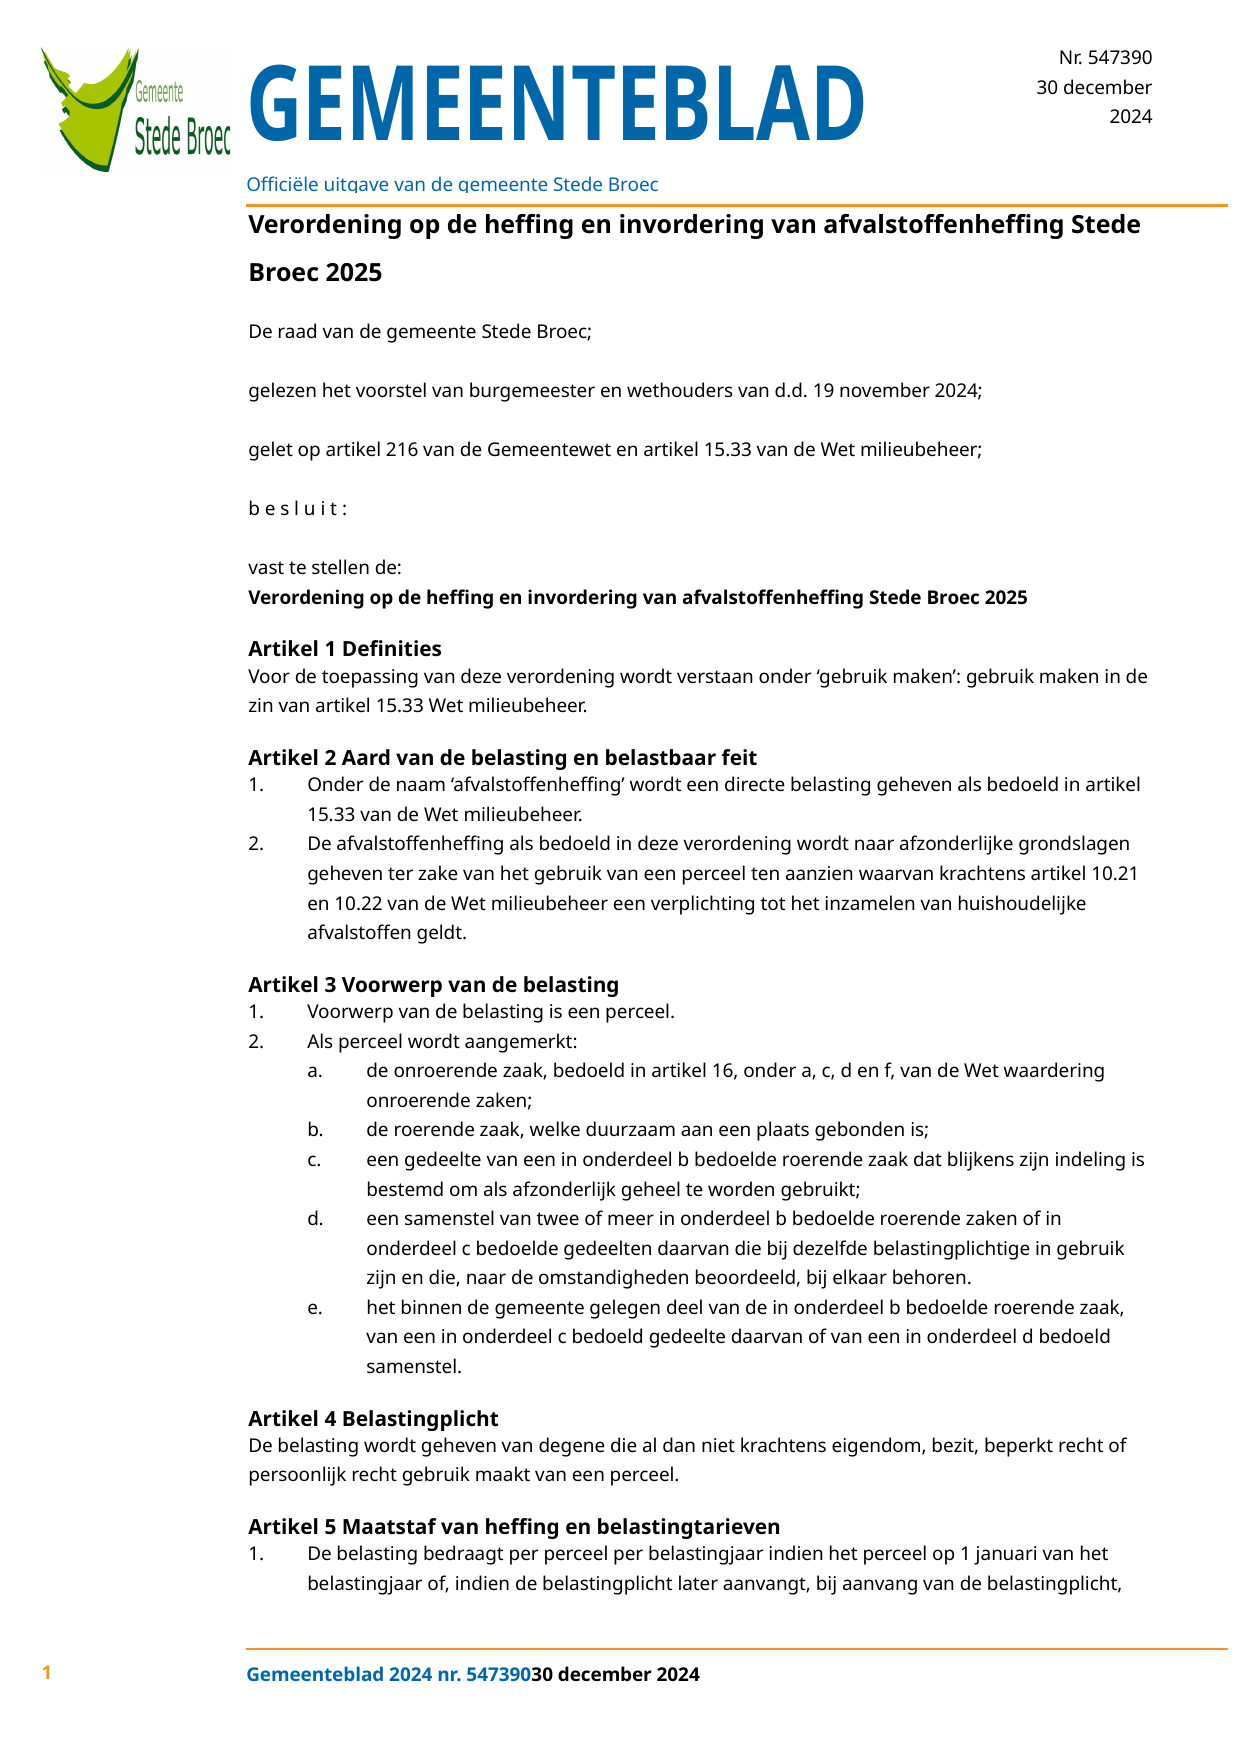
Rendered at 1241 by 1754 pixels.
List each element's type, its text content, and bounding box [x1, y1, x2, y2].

text Verordening op de heffing en invordering van afvalstoffenheffing Stede Broec 2025 [248, 207, 1152, 288]
text De belasting wordt geheven van degene die al dan niet krachtens eigendom, bezit, beperkt recht of persoonlijk recht gebruik maakt van een perceel. [248, 1432, 1152, 1487]
list Voorwerp van de belasting is een perceel. [248, 998, 1152, 1024]
text Artikel 3 Voorwerp van de belasting [248, 970, 1152, 998]
text Artikel 2 Aard van de belasting en belastbaar feit [248, 743, 1152, 771]
list De afvalstoffenheffing als bedoeld in deze verordening wordt naar afzonderlijke grondslagen geheven ter zake van het gebruik van een perceel ten aanzien waarvan krachtens artikel 10.21 en 10.22 van de Wet milieubeheer een verplichting tot het inzamelen van huishoudelijke afvalstoffen geldt. [248, 831, 1152, 945]
list De belasting bedraagt per perceel per belastingjaar indien het perceel op 1 januari van het belastingjaar of, indien de belastingplicht later aanvangt, bij aanvang van de belastingplicht, [248, 1541, 1152, 1596]
list de onroerende zaak, bedoeld in artikel 16, onder a, c, d en f, van de Wet waardering onroerende zaken; [307, 1057, 1152, 1113]
text Voor de toepassing van deze verordening wordt verstaan onder ‘gebruik maken’: gebruik maken in de zin van artikel 15.33 Wet milieubeheer. [248, 663, 1152, 718]
text b e s l u i t : [248, 495, 1152, 521]
list Onder de naam ‘afvalstoffenheffing’ wordt een directe belasting geheven als bedoeld in artikel 15.33 van de Wet milieubeheer. [248, 771, 1152, 827]
text De raad van de gemeente Stede Broec; [248, 318, 1152, 344]
list de roerende zaak, welke duurzaam aan een plaats gebonden is; [307, 1117, 1152, 1142]
text gelet op artikel 216 van de Gemeentewet en artikel 15.33 van de Wet milieubeheer; [248, 436, 1152, 462]
text Verordening op de heffing en invordering van afvalstoffenheffing Stede Broec 2025 [248, 584, 1152, 610]
text Artikel 4 Belastingplicht [248, 1404, 1152, 1432]
text gelezen het voorstel van burgemeester en wethouders van d.d. 19 november 2024; [248, 377, 1152, 403]
list een gedeelte van een in onderdeel b bedoelde roerende zaak dat blijkens zijn indeling is bestemd om als afzonderlijk geheel te worden gebruikt; [307, 1146, 1152, 1201]
text vast te stellen de: [248, 554, 1152, 580]
list Als perceel wordt aangemerkt: [248, 1028, 1152, 1053]
text Artikel 1 Definities [248, 634, 1152, 663]
list een samenstel van twee of meer in onderdeel b bedoelde roerende zaken of in onderdeel c bedoelde gedeelten daarvan die bij dezelfde belastingplichtige in gebruik zijn en die, naar de omstandigheden beoordeeld, bij elkaar behoren. [307, 1205, 1152, 1290]
list het binnen de gemeente gelegen deel van de in onderdeel b bedoelde roerende zaak, van een in onderdeel c bedoeld gedeelte daarvan of van een in onderdeel d bedoeld samenstel. [307, 1294, 1152, 1379]
picture [41, 47, 231, 172]
text Artikel 5 Maatstaf van heffing en belastingtarieven [248, 1512, 1152, 1541]
